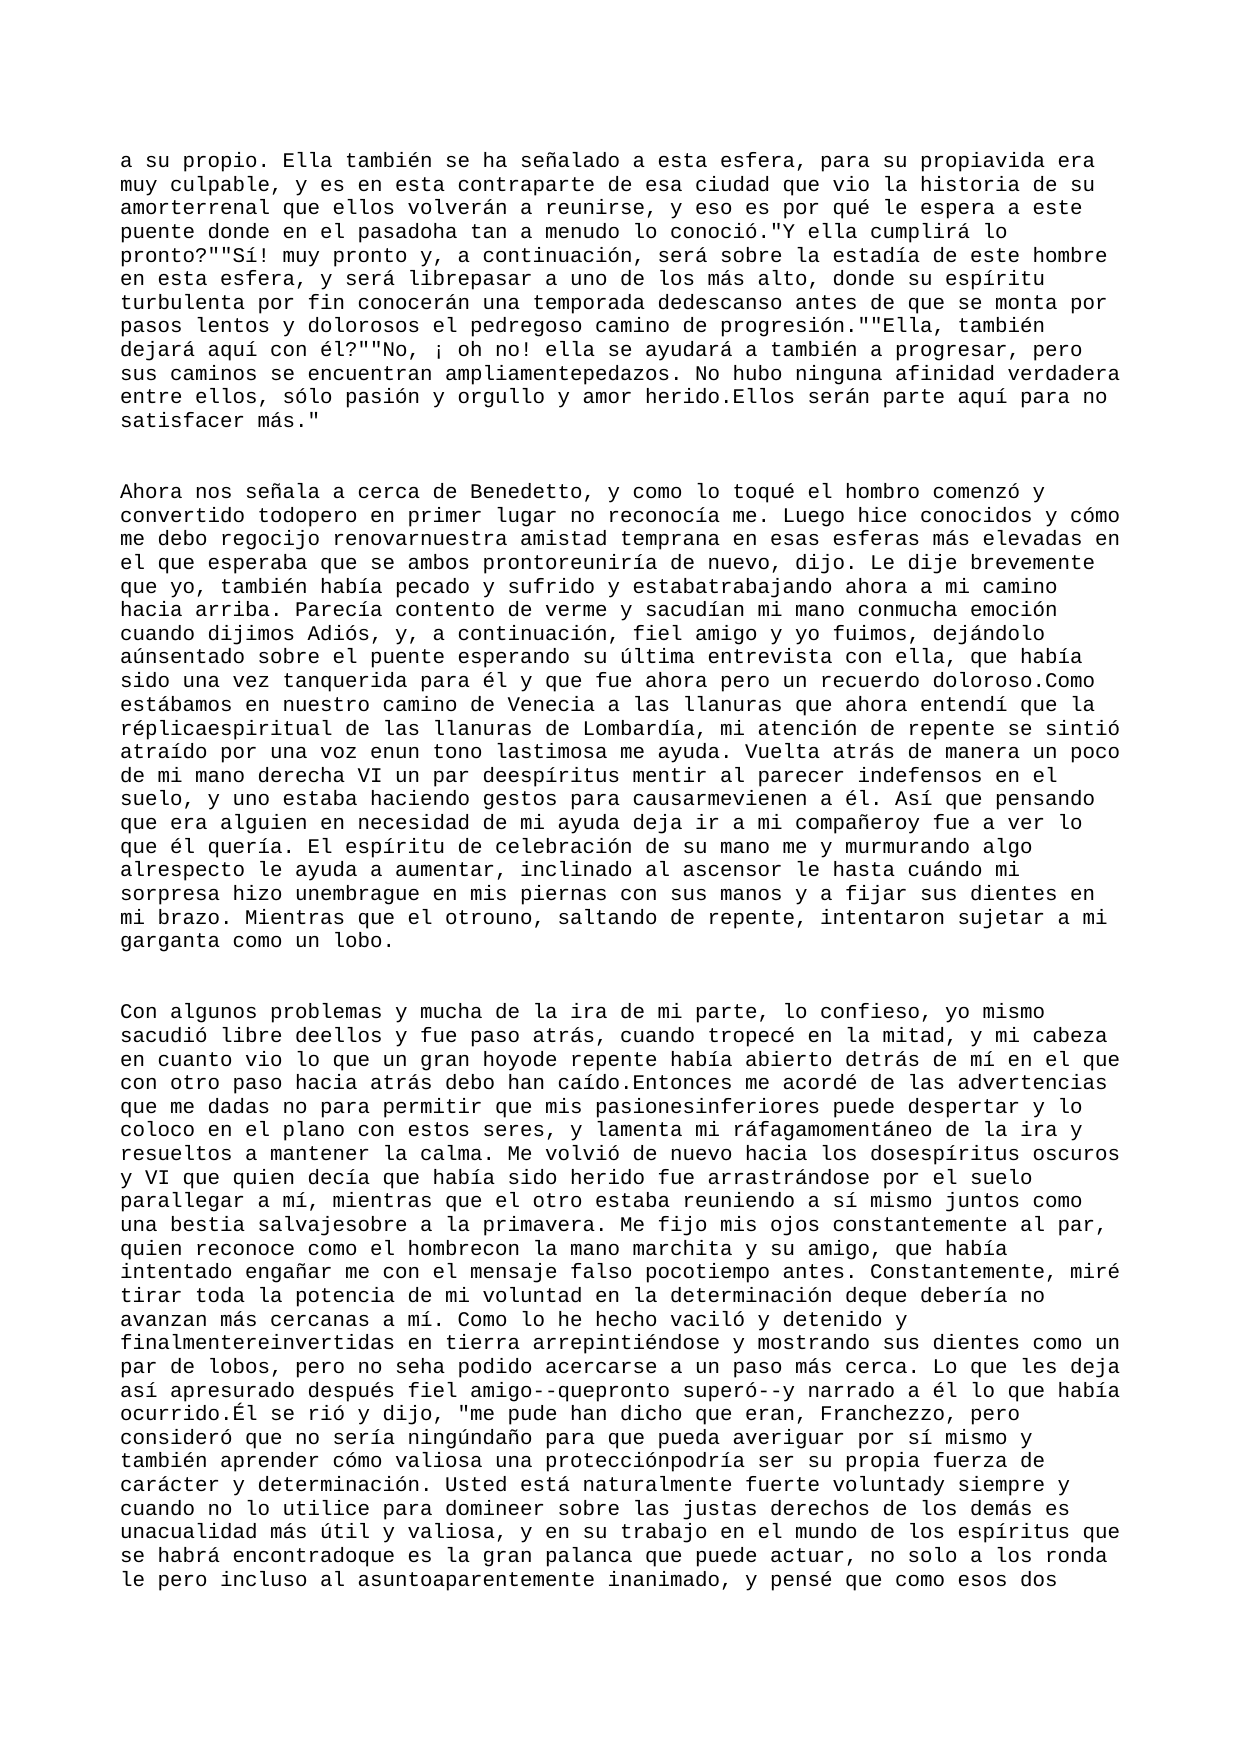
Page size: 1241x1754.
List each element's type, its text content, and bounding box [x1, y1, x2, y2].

text Con algunos problemas y mucha de la ira de mi parte, lo confieso, yo mismo sacudió libre deellos y fue paso atrás, cuando tropecé en la mitad, y mi cabeza en cuanto vio lo que un gran hoyode repente había abierto detrás de mí en el que con otro paso hacia atrás debo han caído.Entonces me acordé de las advertencias que me dadas no para permitir que mis pasionesinferiores puede despertar y lo coloco en el plano con estos seres, y lamenta mi ráfagamomentáneo de la ira y resueltos a mantener la calma. Me volvió de nuevo hacia los dosespíritus oscuros y VI que quien decía que había sido herido fue arrastrándose por el suelo parallegar a mí, mientras que el otro estaba reuniendo a sí mismo juntos como una bestia salvajesobre a la primavera. Me fijo mis ojos constantemente al par, quien reconoce como el hombrecon la mano marchita y su amigo, que había intentado engañar me con el mensaje falso pocotiempo antes. Constantemente, miré tirar toda la potencia de mi voluntad en la determinación deque debería no avanzan más cercanas a mí. Como lo he hecho vaciló y detenido y finalmentereinvertidas en tierra arrepintiéndose y mostrando sus dientes como un par de lobos, pero no seha podido acercarse a un paso más cerca. Lo que les deja así apresurado después fiel amigo--quepronto superó--y narrado a él lo que había ocurrido.Él se rió y dijo, "me pude han dicho que eran, Franchezzo, pero consideró que no sería ningúndaño para que pueda averiguar por sí mismo y también aprender cómo valiosa una protecciónpodría ser su propia fuerza de carácter y determinación. Usted está naturalmente fuerte voluntady siempre y cuando no lo utilice para domineer sobre las justas derechos de los demás es unacualidad más útil y valiosa, y en su trabajo en el mundo de los espíritus que se habrá encontradoque es la gran palanca que puede actuar, no solo a los ronda le pero incluso al asuntoaparentemente inanimado, y pensé que como esos dos [120, 1001, 1120, 1592]
text Ahora nos señala a cerca de Benedetto, y como lo toqué el hombro comenzó y convertido todopero en primer lugar no reconocía me. Luego hice conocidos y cómo me debo regocijo renovarnuestra amistad temprana en esas esferas más elevadas en el que esperaba que se ambos prontoreuniría de nuevo, dijo. Le dije brevemente que yo, también había pecado y sufrido y estabatrabajando ahora a mi camino hacia arriba. Parecía contento de verme y sacudían mi mano conmucha emoción cuando dijimos Adiós, y, a continuación, fiel amigo y yo fuimos, dejándolo aúnsentado sobre el puente esperando su última entrevista con ella, que había sido una vez tanquerida para él y que fue ahora pero un recuerdo doloroso.Como estábamos en nuestro camino de Venecia a las llanuras que ahora entendí que la réplicaespiritual de las llanuras de Lombardía, mi atención de repente se sintió atraído por una voz enun tono lastimosa me ayuda. Vuelta atrás de manera un poco de mi mano derecha VI un par deespíritus mentir al parecer indefensos en el suelo, y uno estaba haciendo gestos para causarmevienen a él. Así que pensando que era alguien en necesidad de mi ayuda deja ir a mi compañeroy fue a ver lo que él quería. El espíritu de celebración de su mano me y murmurando algo alrespecto le ayuda a aumentar, inclinado al ascensor le hasta cuándo mi sorpresa hizo unembrague en mis piernas con sus manos y a fijar sus dientes en mi brazo. Mientras que el otrouno, saltando de repente, intentaron sujetar a mi garganta como un lobo. [120, 481, 1120, 954]
text a su propio. Ella también se ha señalado a esta esfera, para su propiavida era muy culpable, y es en esta contraparte de esa ciudad que vio la historia de su amorterrenal que ellos volverán a reunirse, y eso es por qué le espera a este puente donde en el pasadoha tan a menudo lo conoció."Y ella cumplirá lo pronto?""Sí! muy pronto y, a continuación, será sobre la estadía de este hombre en esta esfera, y será librepasar a uno de los más alto, donde su espíritu turbulenta por fin conocerán una temporada dedescanso antes de que se monta por pasos lentos y dolorosos el pedregoso camino de progresión.""Ella, también dejará aquí con él?""No, ¡ oh no! ella se ayudará a también a progresar, pero sus caminos se encuentran ampliamentepedazos. No hubo ninguna afinidad verdadera entre ellos, sólo pasión y orgullo y amor herido.Ellos serán parte aquí para no satisfacer más." [120, 150, 1120, 434]
